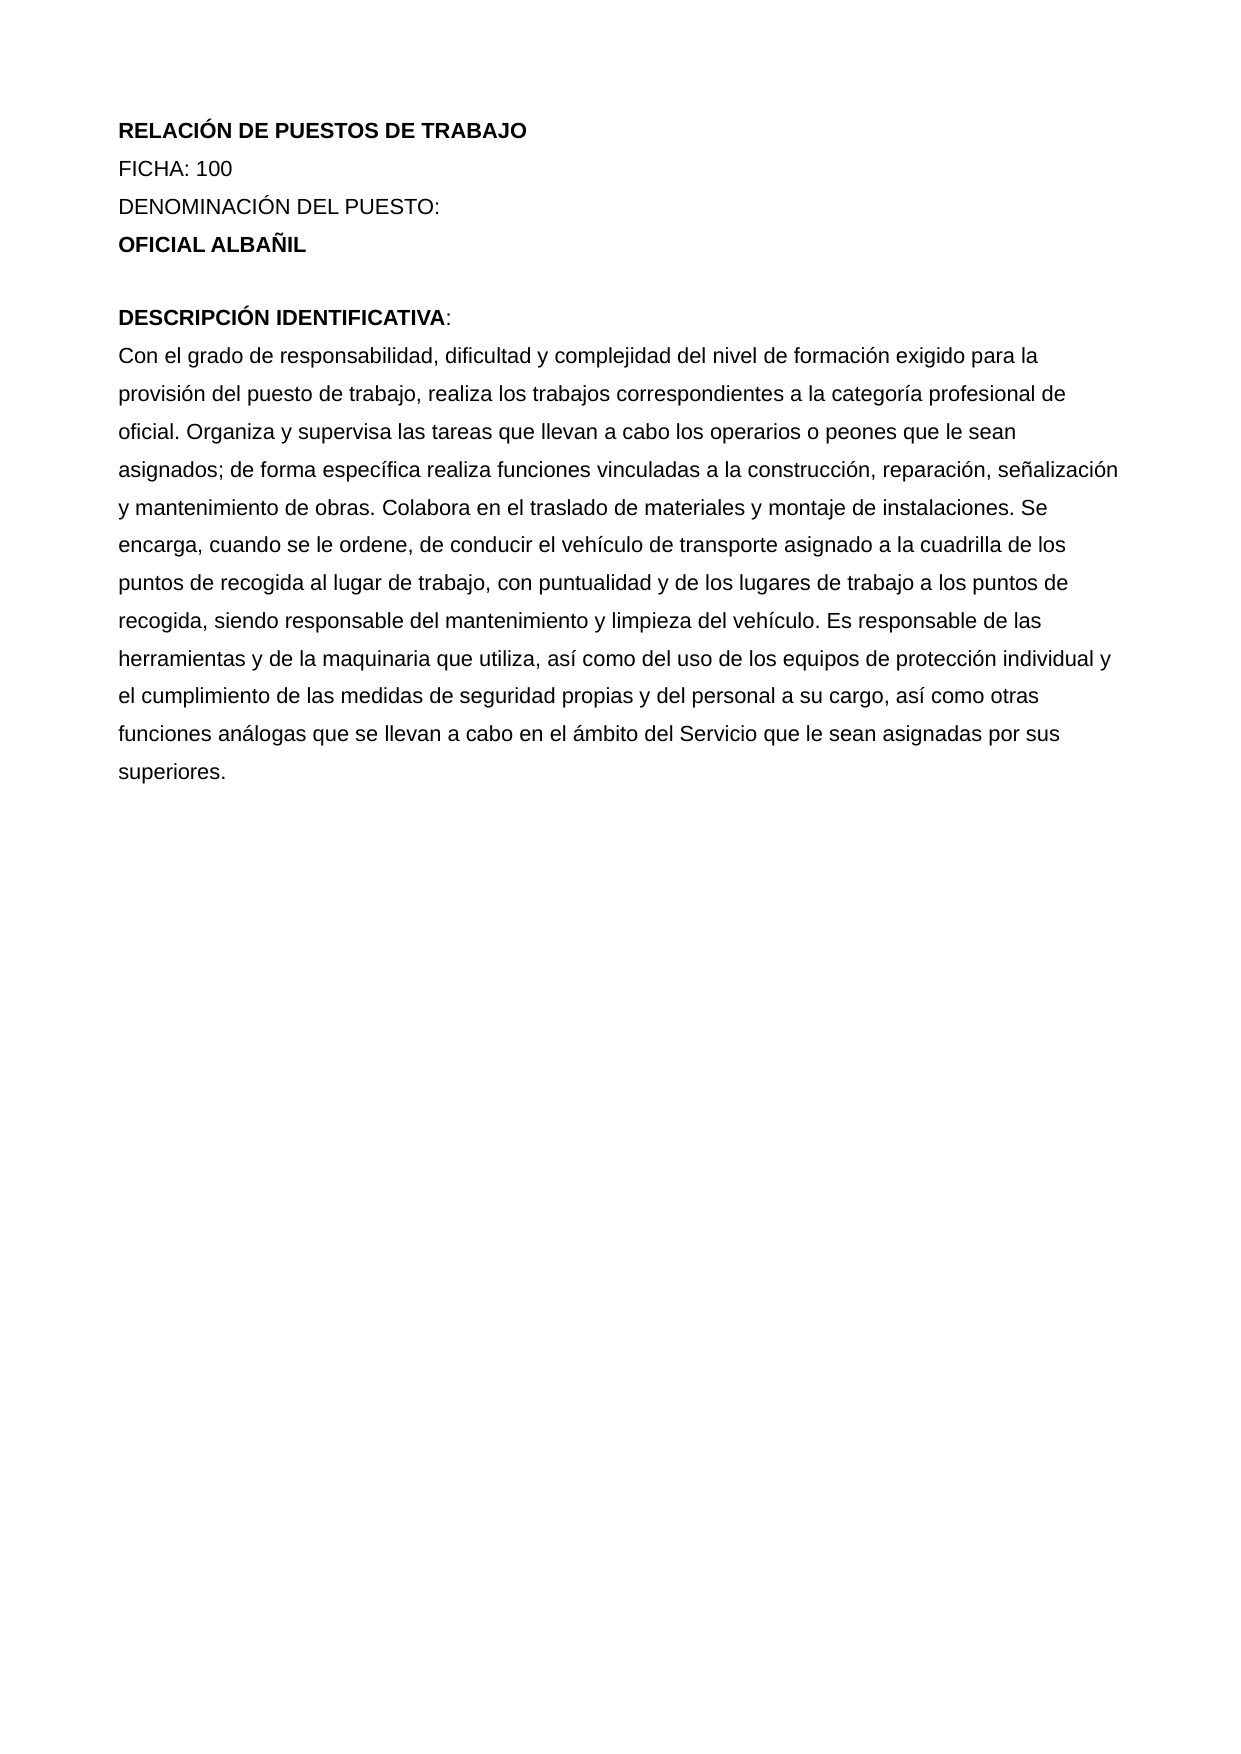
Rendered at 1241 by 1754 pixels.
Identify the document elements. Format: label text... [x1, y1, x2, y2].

text FICHA: 100 [118, 156, 1122, 181]
text RELACIÓN DE PUESTOS DE TRABAJO [118, 118, 1122, 143]
text DESCRIPCIÓN IDENTIFICATIVA: [118, 305, 1122, 331]
text OFICIAL ALBAÑIL [118, 232, 1122, 257]
text DENOMINACIÓN DEL PUESTO: [118, 194, 1122, 219]
text Con el grado de responsabilidad, dificultad y complejidad del nivel de formación exigido para la provisión del puesto de trabajo, realiza los trabajos correspondientes a la categoría profesional de oficial. Organiza y supervisa las tareas que llevan a cabo los operarios o peones que le sean asignados; de forma específica realiza funciones vinculadas a la construcción, reparación, señalización y mantenimiento de obras. Colabora en el traslado de materiales y montaje de instalaciones. Se encarga, cuando se le ordene, de conducir el vehículo de transporte asignado a la cuadrilla de los puntos de recogida al lugar de trabajo, con puntualidad y de los lugares de trabajo a los puntos de recogida, siendo responsable del mantenimiento y limpieza del vehículo. Es responsable de las herramientas y de la maquinaria que utiliza, así como del uso de los equipos de protección individual y el cumplimiento de las medidas de seguridad propias y del personal a su cargo, así como otras funciones análogas que se llevan a cabo en el ámbito del Servicio que le sean asignadas por sus superiores. [118, 343, 1122, 784]
